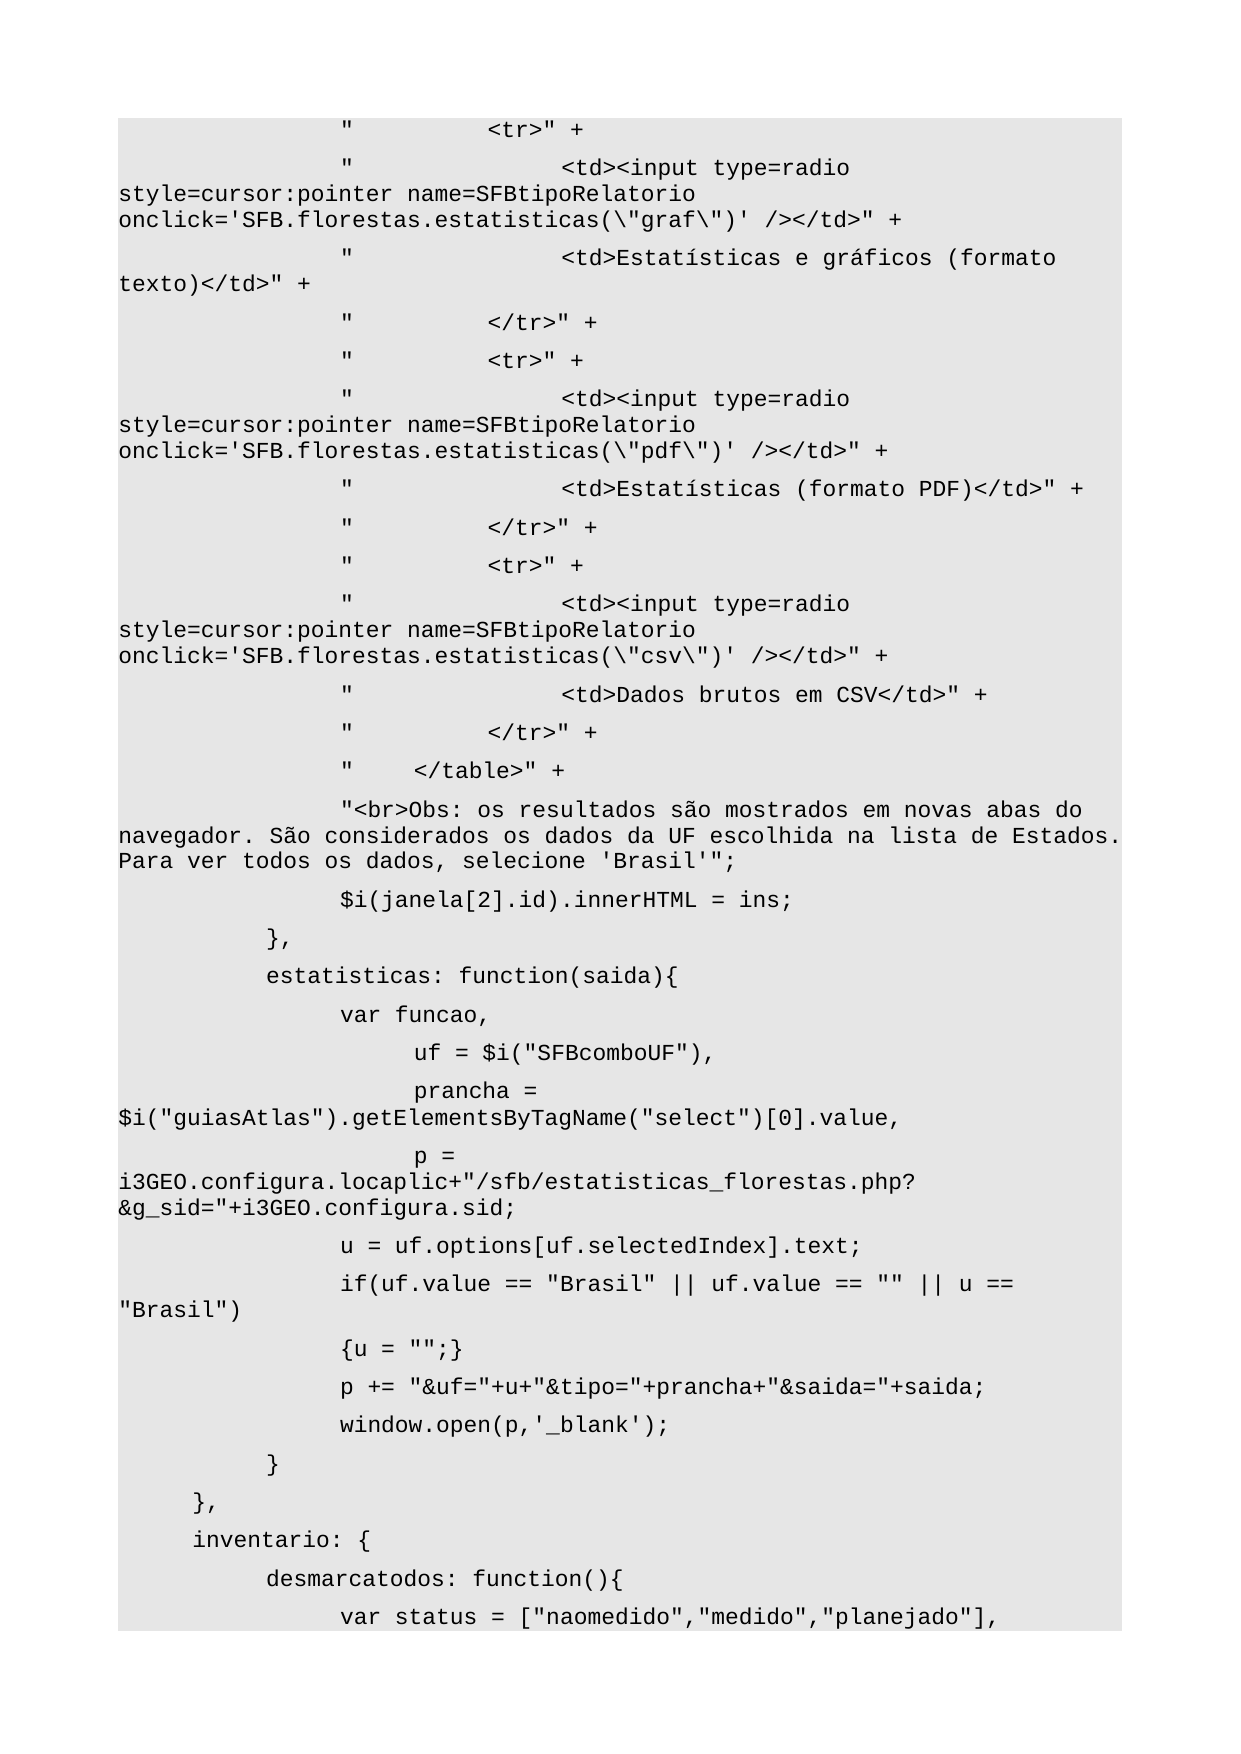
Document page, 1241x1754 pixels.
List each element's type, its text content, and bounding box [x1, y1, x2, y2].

text " <tr>" + [118, 554, 1122, 580]
text } [118, 1452, 1122, 1478]
text $i(janela[2].id).innerHTML = ins; [118, 888, 1122, 914]
text " </table>" + [118, 760, 1122, 786]
text estatisticas: function(saida){ [118, 965, 1122, 991]
text " <td>Dados brutos em CSV</td>" + [118, 683, 1122, 709]
text " <td><input type=radio style=cursor:pointer name=SFBtipoRelatorio onclick='SFB.florestas.estatisticas(\"graf\")' /></td>" + [118, 156, 1122, 234]
text desmarcatodos: function(){ [118, 1567, 1122, 1593]
text prancha = $i("guiasAtlas").getElementsByTagName("select")[0].value, [118, 1080, 1122, 1132]
text "<br>Obs: os resultados são mostrados em novas abas do navegador. São considerados os dados da UF escolhida na lista de Estados. Para ver todos os dados, selecione 'Brasil'"; [118, 798, 1122, 876]
text }, [118, 1490, 1122, 1516]
text " </tr>" + [118, 721, 1122, 747]
text " <td><input type=radio style=cursor:pointer name=SFBtipoRelatorio onclick='SFB.florestas.estatisticas(\"pdf\")' /></td>" + [118, 388, 1122, 465]
text u = uf.options[uf.selectedIndex].text; [118, 1234, 1122, 1260]
text inventario: { [118, 1529, 1122, 1554]
text " <tr>" + [118, 118, 1122, 144]
text p = i3GEO.configura.locaplic+"/sfb/estatisticas_florestas.php?&g_sid="+i3GEO.configura.sid; [118, 1144, 1122, 1222]
text {u = "";} [118, 1337, 1122, 1363]
text var status = ["naomedido","medido","planejado"], [118, 1605, 1122, 1631]
text " <td>Estatísticas e gráficos (formato texto)</td>" + [118, 247, 1122, 298]
text }, [118, 927, 1122, 952]
text " <tr>" + [118, 349, 1122, 375]
text " </tr>" + [118, 311, 1122, 337]
text window.open(p,'_blank'); [118, 1414, 1122, 1439]
text " <td>Estatísticas (formato PDF)</td>" + [118, 478, 1122, 504]
text p += "&uf="+u+"&tipo="+prancha+"&saida="+saida; [118, 1375, 1122, 1401]
text if(uf.value == "Brasil" || uf.value == "" || u == "Brasil") [118, 1273, 1122, 1324]
text " <td><input type=radio style=cursor:pointer name=SFBtipoRelatorio onclick='SFB.florestas.estatisticas(\"csv\")' /></td>" + [118, 593, 1122, 671]
text uf = $i("SFBcomboUF"), [118, 1042, 1122, 1067]
text var funcao, [118, 1003, 1122, 1029]
text " </tr>" + [118, 516, 1122, 542]
